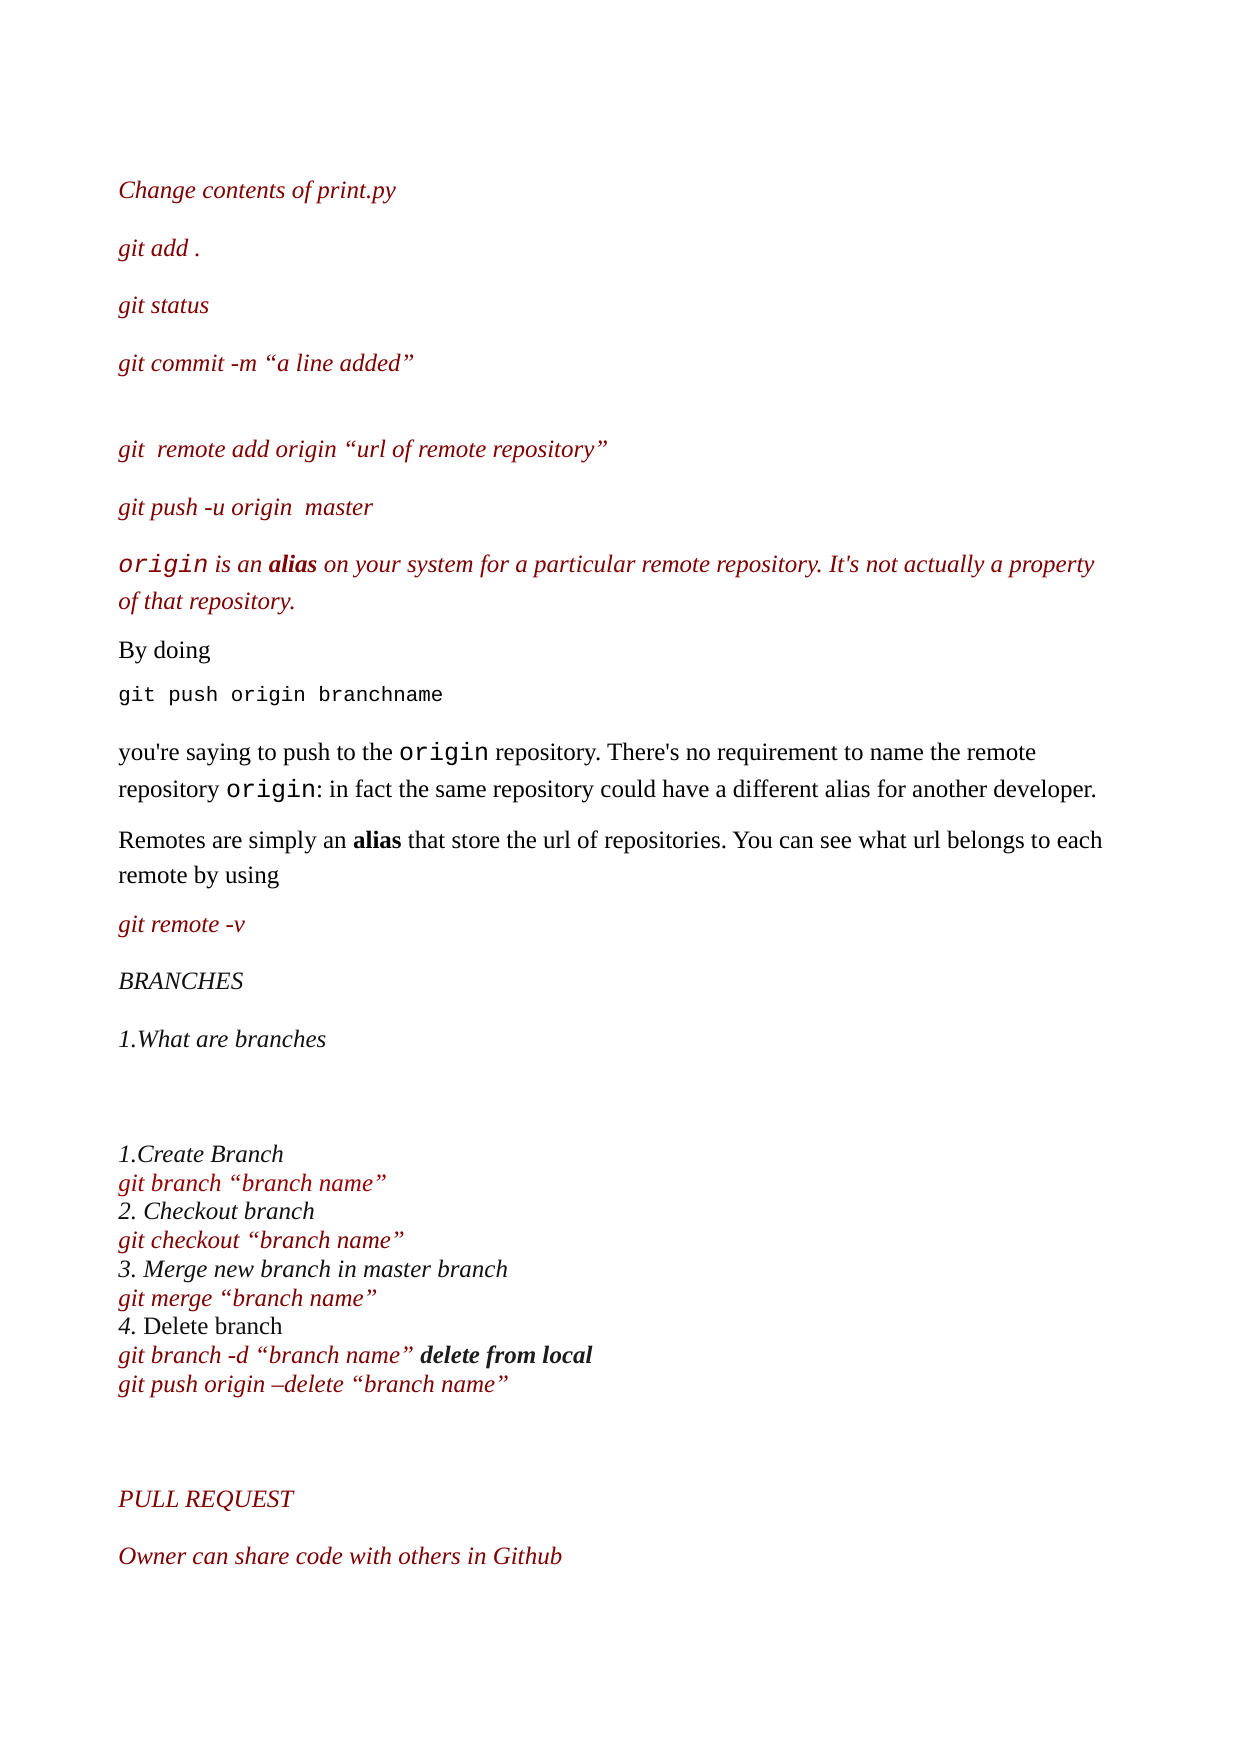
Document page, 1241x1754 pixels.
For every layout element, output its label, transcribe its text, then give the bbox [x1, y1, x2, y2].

text git merge “branch name” [118, 1283, 1122, 1311]
text 1.Create Branch [118, 1139, 1122, 1168]
text PULL REQUEST [118, 1484, 1122, 1513]
text Owner can share code with others in Github [118, 1541, 1122, 1570]
text git push -u origin master [118, 492, 1122, 521]
text git remote add origin “url of remote repository” [118, 434, 1122, 463]
text you're saying to push to the origin repository. There's no requirement to name the remote repository origin: in fact the same repository could have a different alias for another developer. [118, 737, 1122, 804]
text 3. Merge new branch in master branch [118, 1254, 1122, 1283]
text Change contents of print.py [118, 176, 1122, 204]
text git add . [118, 233, 1122, 262]
text git status [118, 291, 1122, 319]
text origin is an alias on your system for a particular remote repository. It's not actually a property of that repository. [118, 549, 1122, 615]
text 2. Checkout branch [118, 1196, 1122, 1225]
text git push origin branchname [118, 684, 1122, 708]
text Remotes are simply an alias that store the url of repositories. You can see what url belongs to each remote by using [118, 825, 1122, 888]
text git commit -m “a line added” [118, 348, 1122, 377]
text 1.What are branches [118, 1024, 1122, 1053]
text 4. Delete branch [118, 1311, 1122, 1340]
text BRANCHES [118, 966, 1122, 995]
text git push origin –delete “branch name” [118, 1369, 1122, 1398]
text By doing [118, 635, 1122, 664]
text git branch “branch name” [118, 1168, 1122, 1196]
text git remote -v [118, 909, 1122, 938]
text git branch -d “branch name” delete from local [118, 1340, 1122, 1369]
text git checkout “branch name” [118, 1225, 1122, 1254]
